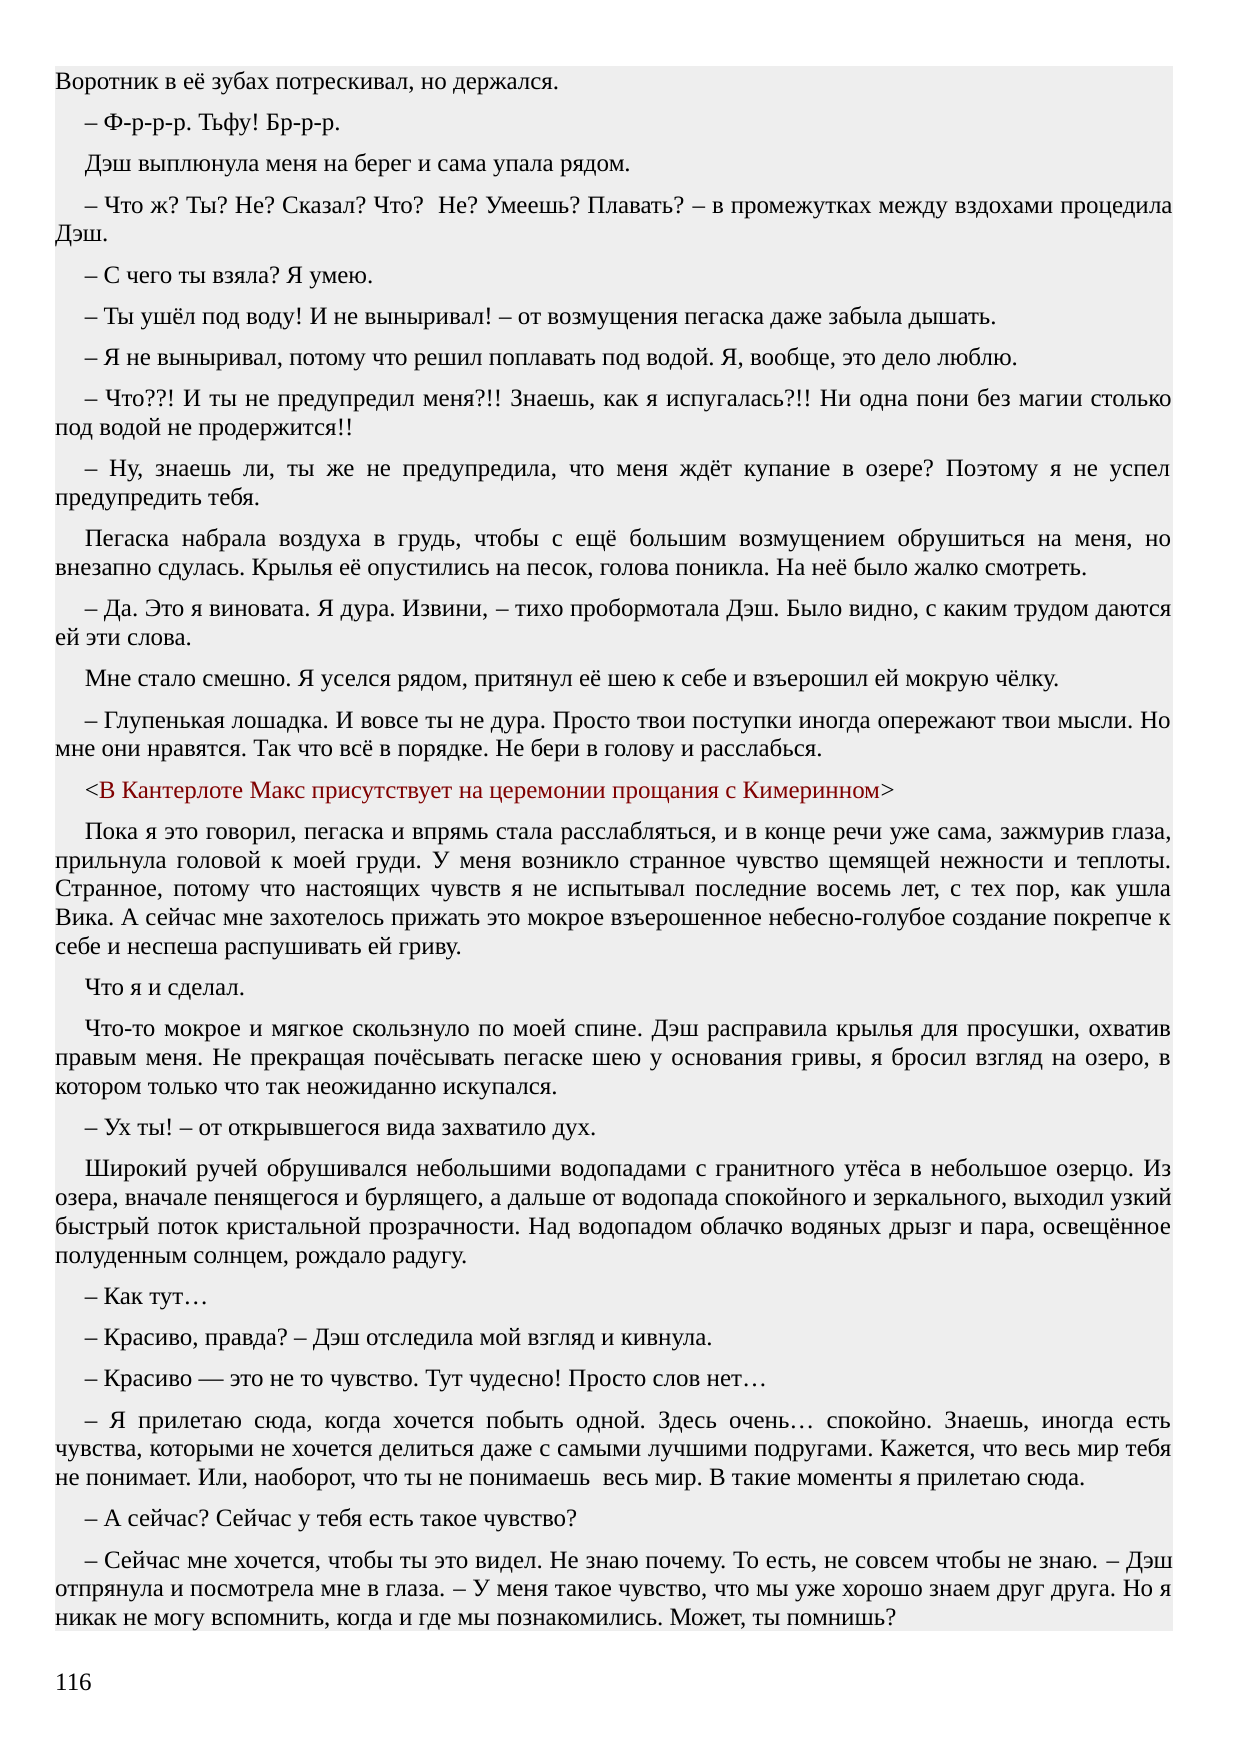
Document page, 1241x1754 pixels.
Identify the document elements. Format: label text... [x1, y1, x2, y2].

text – Я прилетаю сюда, когда хочется побыть одной. Здесь очень… спокойно. Знаешь, иногда есть чувства, которыми не хочется делиться даже с самыми лучшими подругами. Кажется, что весь мир тебя не понимает. Или, наоборот, что ты не понимаешь весь мир. В такие моменты я прилетаю сюда. [55, 1405, 1173, 1491]
text <В Кантерлоте Макс присутствует на церемонии прощания с Кимеринном> [55, 775, 1173, 803]
text Мне стало смешно. Я уселся рядом, притянул её шею к себе и взъерошил ей мокрую чёлку. [55, 663, 1173, 692]
text – Ну, знаешь ли, ты же не предупредила, что меня ждёт купание в озере? Поэтому я не успел предупредить тебя. [55, 453, 1173, 511]
text – Что??! И ты не предупредил меня?!! Знаешь, как я испугалась?!! Ни одна пони без магии столько под водой не продержится!! [55, 383, 1173, 441]
text – Ф-р-р-р. Тьфу! Бр-р-р. [55, 107, 1173, 136]
text Что-то мокрое и мягкое скользнуло по моей спине. Дэш расправила крылья для просушки, охватив правым меня. Не прекращая почёсывать пегаске шею у основания гривы, я бросил взгляд на озеро, в котором только что так неожиданно искупался. [55, 1013, 1173, 1100]
text – Глупенькая лошадка. И вовсе ты не дура. Просто твои поступки иногда опережают твои мысли. Но мне они нравятся. Так что всё в порядке. Не бери в голову и расслабься. [55, 705, 1173, 762]
text Широкий ручей обрушивался небольшими водопадами с гранитного утёса в небольшое озерцо. Из озера, вначале пенящегося и бурлящего, а дальше от водопада спокойного и зеркального, выходил узкий быстрый поток кристальной прозрачности. Над водопадом облачко водяных дрызг и пара, освещённое полуденным солнцем, рождало радугу. [55, 1153, 1173, 1268]
text Пегаска набрала воздуха в грудь, чтобы с ещё большим возмущением обрушиться на меня, но внезапно сдулась. Крылья её опустились на песок, голова поникла. На неё было жалко смотреть. [55, 523, 1173, 581]
text – С чего ты взяла? Я умею. [55, 260, 1173, 288]
text Что я и сделал. [55, 972, 1173, 1001]
text – Красиво, правда? – Дэш отследила мой взгляд и кивнула. [55, 1322, 1173, 1351]
text Пока я это говорил, пегаска и впрямь стала расслабляться, и в конце речи уже сама, зажмурив глаза, прильнула головой к моей груди. У меня возникло странное чувство щемящей нежности и теплоты. Странное, потому что настоящих чувств я не испытывал последние восемь лет, с тех пор, как ушла Вика. А сейчас мне захотелось прижать это мокрое взъерошенное небесно-голубое создание покрепче к себе и неспеша распушивать ей гриву. [55, 816, 1173, 960]
text – Что ж? Ты? Не? Сказал? Что? Не? Умеешь? Плавать? – в промежутках между вздохами процедила Дэш. [55, 190, 1173, 247]
text – Ты ушёл под воду! И не выныривал! – от возмущения пегаска даже забыла дышать. [55, 301, 1173, 330]
text – Красиво — это не то чувство. Тут чудесно! Просто слов нет… [55, 1363, 1173, 1392]
text – Я не выныривал, потому что решил поплавать под водой. Я, вообще, это дело люблю. [55, 342, 1173, 371]
text – Как тут… [55, 1281, 1173, 1310]
text Дэш выплюнула меня на берег и сама упала рядом. [55, 148, 1173, 177]
text – А сейчас? Сейчас у тебя есть такое чувство? [55, 1503, 1173, 1532]
text – Сейчас мне хочется, чтобы ты это видел. Не знаю почему. То есть, не совсем чтобы не знаю. – Дэш отпрянула и посмотрела мне в глаза. – У меня такое чувство, что мы уже хорошо знаем друг друга. Но я никак не могу вспомнить, когда и где мы познакомились. Может, ты помнишь? [55, 1545, 1173, 1631]
text – Да. Это я виновата. Я дура. Извини, – тихо пробормотала Дэш. Было видно, с каким трудом даются ей эти слова. [55, 593, 1173, 651]
text – Ух ты! – от открывшегося вида захватило дух. [55, 1112, 1173, 1141]
text Воротник в её зубах потрескивал, но держался. [55, 66, 1173, 95]
